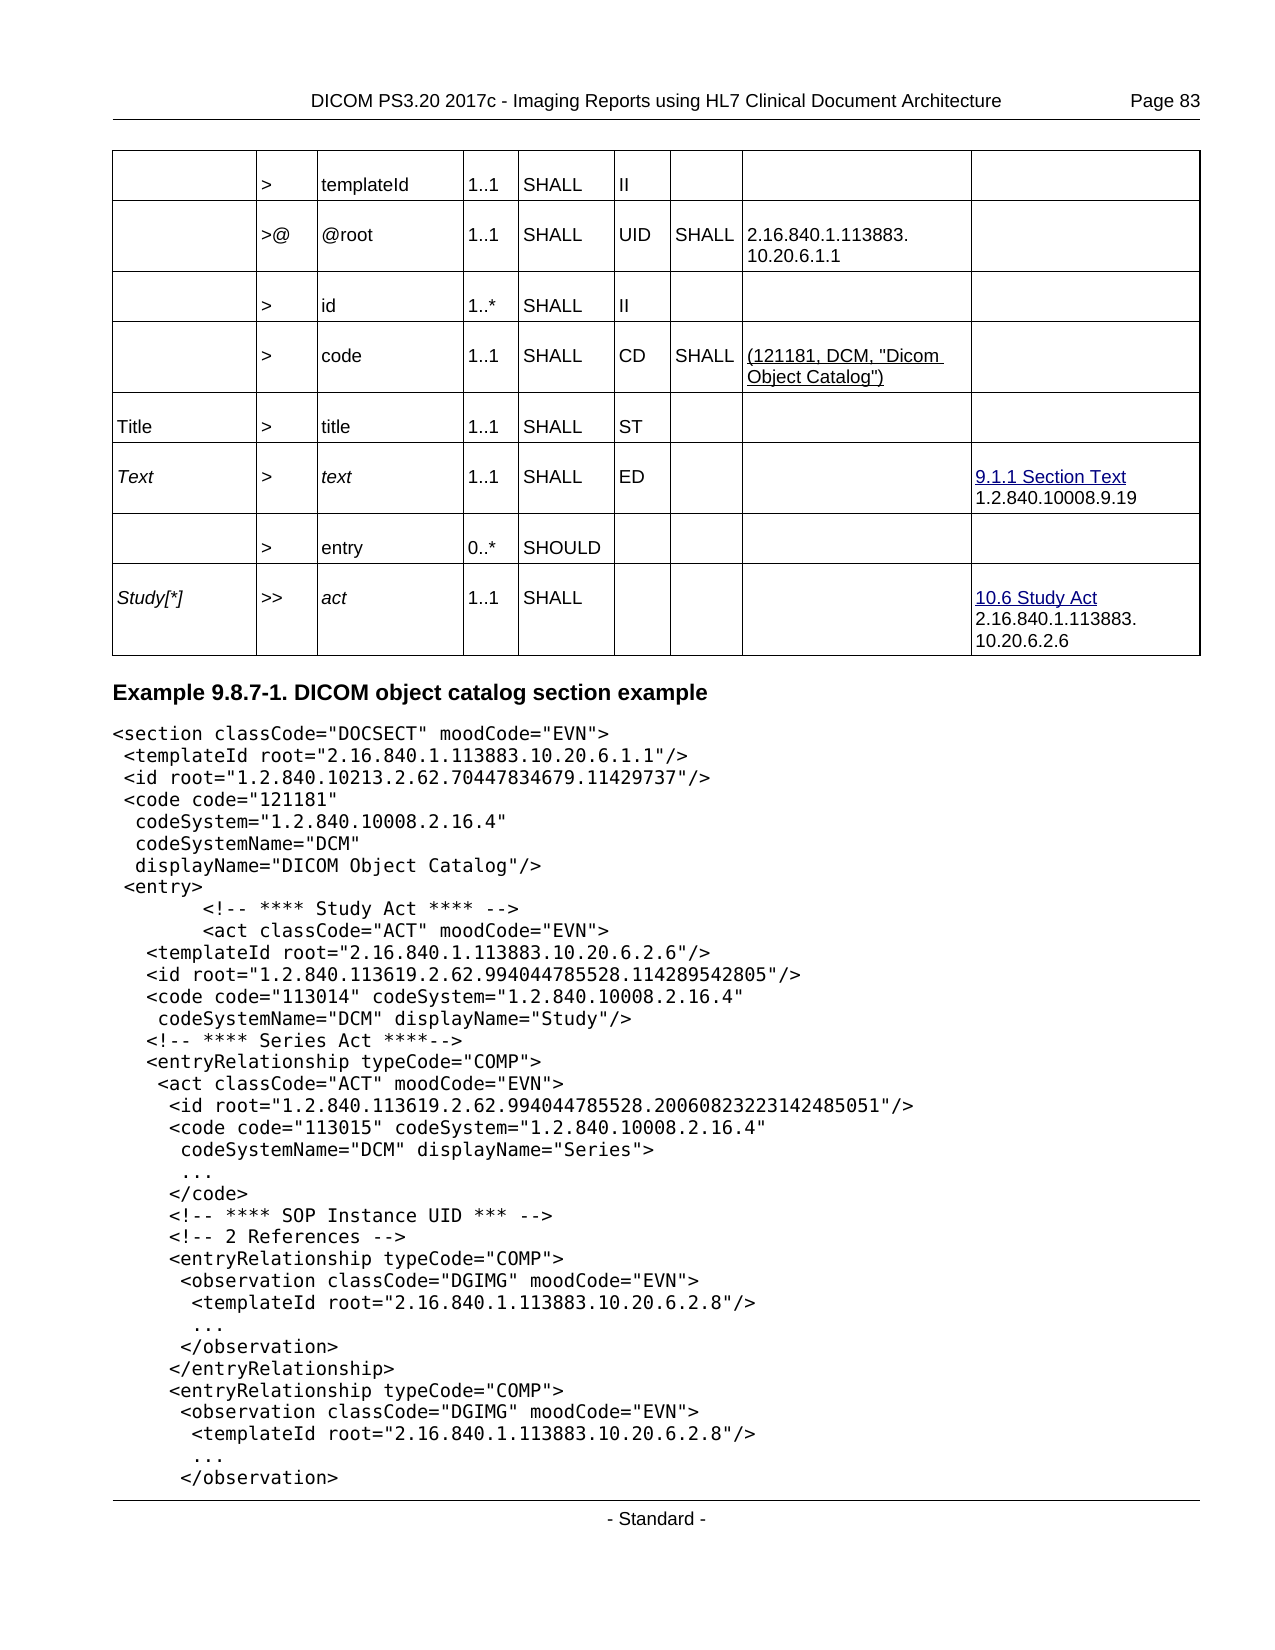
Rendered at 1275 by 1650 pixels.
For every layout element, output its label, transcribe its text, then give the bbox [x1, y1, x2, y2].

table_cell > [257, 393, 317, 442]
table_cell [615, 514, 670, 562]
table_cell [671, 443, 742, 513]
table_cell II [615, 151, 670, 200]
table_cell title [318, 393, 463, 442]
table_cell [972, 393, 1199, 442]
table_cell [743, 443, 971, 513]
table_cell [113, 201, 256, 271]
table_cell [615, 564, 670, 655]
table_cell SHALL [671, 201, 742, 271]
table_cell [743, 272, 971, 321]
table_cell SHALL [519, 393, 614, 442]
table_cell 9.1.1 Section Text 1.2.840.10008.9.19 [972, 443, 1199, 513]
table_cell SHALL [519, 201, 614, 271]
table_cell [743, 564, 971, 655]
table_cell [743, 393, 971, 442]
table_cell [671, 564, 742, 655]
table_cell [671, 393, 742, 442]
table_cell Text [113, 443, 256, 513]
table_cell 0..* [464, 514, 518, 562]
table_cell [972, 201, 1199, 271]
table_cell [671, 514, 742, 562]
table_cell [671, 272, 742, 321]
table_cell SHOULD [519, 514, 614, 562]
table_cell 1..1 [464, 443, 518, 513]
text Example 9.8.7-1. DICOM object catalog section example [112, 679, 1200, 705]
table_cell SHALL [519, 564, 614, 655]
table_cell [113, 322, 256, 392]
table_cell code [318, 322, 463, 392]
table_cell SHALL [671, 322, 742, 392]
table_cell template​Id [318, 151, 463, 200]
table_cell id [318, 272, 463, 321]
table_cell ED [615, 443, 670, 513]
table_cell [972, 514, 1199, 562]
table_cell II [615, 272, 670, 321]
table_cell [972, 151, 1199, 200]
table_cell 1..1 [464, 201, 518, 271]
table_cell Study[*] [113, 564, 256, 655]
table_cell [113, 272, 256, 321]
table_cell entry [318, 514, 463, 562]
table_cell [671, 151, 742, 200]
table_cell > [257, 443, 317, 513]
table_cell 1..1 [464, 393, 518, 442]
table_cell > [257, 151, 317, 200]
table_cell [743, 514, 971, 562]
table_cell [972, 322, 1199, 392]
table_cell Title [113, 393, 256, 442]
table_cell [113, 514, 256, 562]
table_cell [743, 151, 971, 200]
table_cell > [257, 514, 317, 562]
table_cell ST [615, 393, 670, 442]
table_cell SHALL [519, 443, 614, 513]
table_cell 1..1 [464, 151, 518, 200]
table_cell CD [615, 322, 670, 392]
text <section classCode="DOCSECT" moodCode="EVN"> <templateId root="2.16.840.1.113883.10.20.6.1.1"/> <id root="1.2.840.10213.2.62.70447834679.11429737"/> <code code="121181" codeSystem="1.2.840.10008.2.16.4" codeSystemName="DCM" displayName="DICOM Object Catalog"/> <entry> <!-- **** Study Act **** --> <act classCode="ACT" moodCode="EVN"> <templateId root="2.16.840.1.113883.10.20.6.2.6"/> <id root="1.2.840.113619.2.62.994044785528.114289542805"/> <code code="113014" codeSystem="1.2.840.10008.2.16.4" codeSystemName="DCM" displayName="Study"/> <!-- **** Series Act ****--> <entryRelationship typeCode="COMP"> <act classCode="ACT" moodCode="EVN"> <id root="1.2.840.113619.2.62.994044785528.20060823223142485051"/> <code code="113015" codeSystem="1.2.840.10008.2.16.4" codeSystemName="DCM" displayName="Series"> ... </code> <!-- **** SOP Instance UID *** --> <!-- 2 References --> <entryRelationship typeCode="COMP"> <observation classCode="DGIMG" moodCode="EVN"> <templateId root="2.16.840.1.113883.10.20.6.2.8"/> ... </observation> </entryRelationship> <entryRelationship typeCode="COMP"> <observation classCode="DGIMG" moodCode="EVN"> <templateId root="2.16.840.1.113883.10.20.6.2.8"/> ... </observation> [112, 723, 1200, 1489]
table_cell 1..* [464, 272, 518, 321]
table_cell (121181, DCM, "Dicom Object Catalog") [743, 322, 971, 392]
table_cell > [257, 322, 317, 392]
table_cell SHALL [519, 272, 614, 321]
table_cell [972, 272, 1199, 321]
table_cell UID [615, 201, 670, 271]
table_cell >> [257, 564, 317, 655]
table_cell text [318, 443, 463, 513]
table_cell @root [318, 201, 463, 271]
table_cell 2.16.840.1.113883.​10.20.6.1.1 [743, 201, 971, 271]
table_cell 1..1 [464, 322, 518, 392]
table_cell SHALL [519, 151, 614, 200]
table_cell >@ [257, 201, 317, 271]
table_cell 10.6 Study Act 2.16.840.1.113883.​10.20.6.2.6 [972, 564, 1199, 655]
table_cell SHALL [519, 322, 614, 392]
table_cell 1..1 [464, 564, 518, 655]
table_cell [113, 151, 256, 200]
table_cell > [257, 272, 317, 321]
table_cell act [318, 564, 463, 655]
